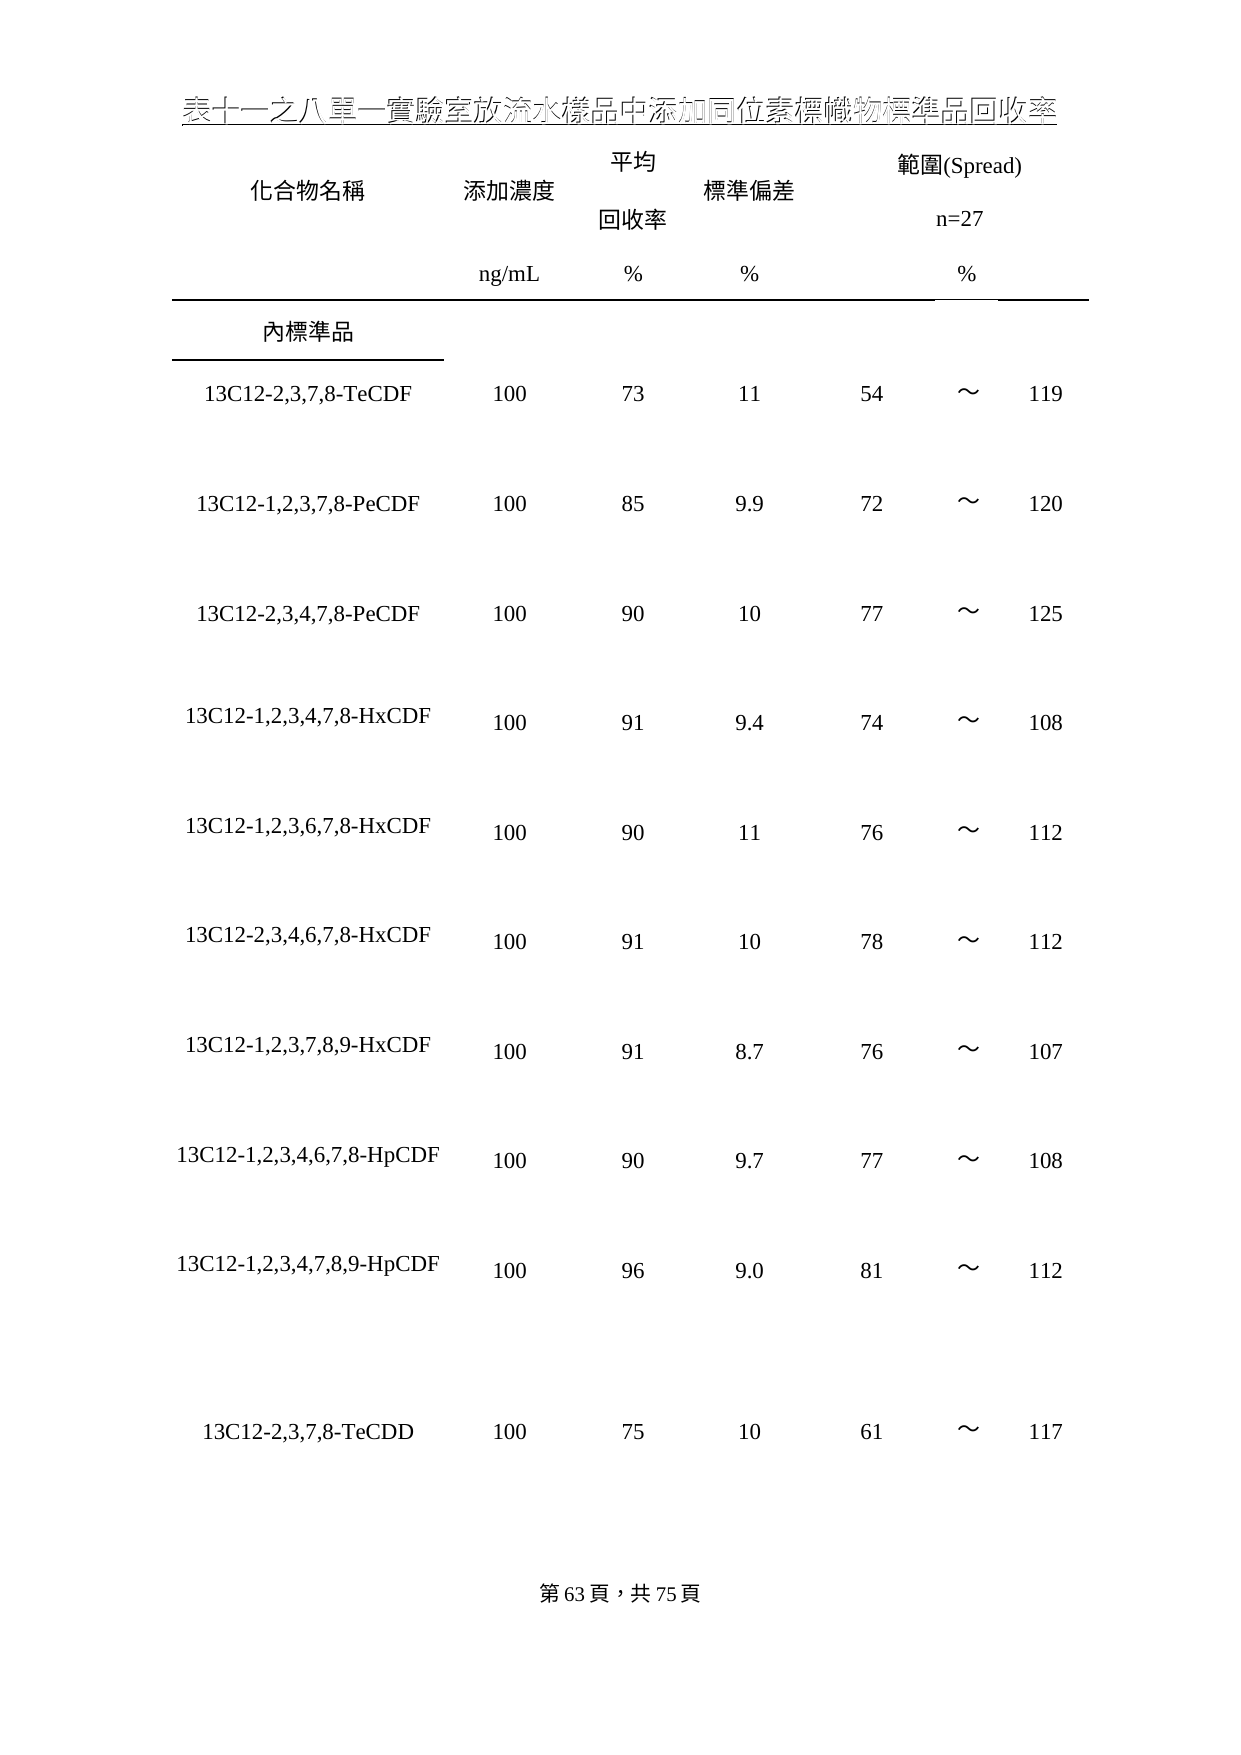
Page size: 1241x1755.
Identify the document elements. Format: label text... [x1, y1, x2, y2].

table_cell 78 [808, 909, 935, 1019]
table_cell 〜 [935, 1019, 1002, 1128]
table_header 標準偏差 [691, 131, 808, 247]
table_cell [998, 248, 1088, 299]
table_cell [935, 300, 1002, 359]
table_cell 13C12-2,3,4,6,7,8-HxCDF [172, 909, 444, 1019]
table_header 範圍(Spread) n=27 [808, 131, 1088, 247]
table_cell % [691, 248, 808, 299]
table_cell 85 [575, 471, 691, 580]
table_cell 13C12-2,3,7,8-TeCDF [172, 361, 444, 471]
table_cell 119 [1002, 359, 1088, 471]
table_cell 76 [808, 1019, 935, 1128]
table_cell 100 [444, 471, 575, 580]
table_cell 內標準品 [172, 301, 444, 359]
table_cell 72 [808, 471, 935, 580]
table_cell 108 [1002, 690, 1088, 799]
table_cell 54 [808, 359, 935, 471]
table_cell [691, 1348, 808, 1399]
table_cell 77 [808, 1128, 935, 1238]
table_cell % [935, 248, 998, 299]
table_cell 100 [444, 1019, 575, 1128]
table_cell [1002, 1348, 1088, 1399]
table_cell 100 [444, 909, 575, 1019]
table_cell 120 [1002, 471, 1088, 580]
table_cell 〜 [935, 909, 1002, 1019]
table_cell [691, 301, 808, 359]
table_cell 9.7 [691, 1128, 808, 1238]
table_cell 96 [575, 1238, 691, 1347]
table_cell 13C12-1,2,3,4,7,8-HxCDF [172, 690, 444, 799]
text 表十一之八單一實驗室放流水樣品中添加同位素標幟物標準品回收率 [148, 89, 1093, 131]
table_cell 13C12-2,3,4,7,8-PeCDF [172, 580, 444, 690]
table_cell 100 [444, 580, 575, 690]
table_cell [1002, 301, 1088, 359]
table_cell 112 [1002, 800, 1088, 909]
table_cell 11 [691, 359, 808, 471]
table_cell 〜 [935, 1238, 1002, 1347]
table_header 添加濃度 [444, 131, 575, 247]
table_cell 76 [808, 800, 935, 909]
table_cell 〜 [935, 359, 1002, 471]
table_cell 9.4 [691, 690, 808, 799]
table_cell 81 [808, 1238, 935, 1347]
table_cell [172, 1348, 444, 1399]
table_cell 77 [808, 580, 935, 690]
table_cell [808, 301, 935, 359]
table_cell 100 [444, 690, 575, 799]
table_cell 125 [1002, 580, 1088, 690]
table_cell 90 [575, 1128, 691, 1238]
table_cell 〜 [935, 1399, 1002, 1508]
table_cell [444, 1348, 575, 1399]
table_cell 13C12-1,2,3,6,7,8-HxCDF [172, 800, 444, 909]
table_cell [808, 248, 935, 299]
table_cell 91 [575, 690, 691, 799]
table_cell 117 [1002, 1399, 1088, 1508]
table_cell 91 [575, 1019, 691, 1128]
table_cell 107 [1002, 1019, 1088, 1128]
table_cell % [575, 248, 691, 299]
table_cell 91 [575, 909, 691, 1019]
table_cell [575, 301, 691, 359]
table_cell 13C12-2,3,7,8-TeCDD [172, 1399, 444, 1508]
table_cell 100 [444, 1399, 575, 1508]
table_cell 74 [808, 690, 935, 799]
table_cell 10 [691, 580, 808, 690]
table_cell 10 [691, 909, 808, 1019]
table_header 平均 回收率 [575, 131, 691, 247]
table_cell 75 [575, 1399, 691, 1508]
table_cell 〜 [935, 1128, 1002, 1238]
table_cell 9.9 [691, 471, 808, 580]
table_cell 13C12-1,2,3,4,6,7,8-HpCDF [172, 1128, 444, 1238]
table_cell 108 [1002, 1128, 1088, 1238]
table_cell 〜 [935, 580, 1002, 690]
table_cell 8.7 [691, 1019, 808, 1128]
table_cell 13C12-1,2,3,7,8-PeCDF [172, 471, 444, 580]
table_cell 9.0 [691, 1238, 808, 1347]
table_cell 112 [1002, 909, 1088, 1019]
table_cell 100 [444, 800, 575, 909]
table_cell 100 [444, 1128, 575, 1238]
table_header 化合物名稱 [172, 131, 444, 247]
table_cell 90 [575, 580, 691, 690]
table_cell ng/mL [444, 248, 575, 299]
table_cell 90 [575, 800, 691, 909]
table_cell 112 [1002, 1238, 1088, 1347]
table_cell 73 [575, 359, 691, 471]
table_cell [575, 1348, 691, 1399]
table_cell [808, 1348, 935, 1399]
table_cell 61 [808, 1399, 935, 1508]
table_cell 〜 [935, 690, 1002, 799]
table_cell 13C12-1,2,3,7,8,9-HxCDF [172, 1019, 444, 1128]
table_cell 13C12-1,2,3,4,7,8,9-HpCDF [172, 1238, 444, 1347]
table_cell 11 [691, 800, 808, 909]
table_cell 〜 [935, 800, 1002, 909]
table_cell 100 [444, 359, 575, 471]
table_cell [172, 248, 444, 299]
table_cell [935, 1348, 1002, 1399]
table_cell 100 [444, 1238, 575, 1347]
table_cell 〜 [935, 471, 1002, 580]
table_cell [444, 301, 575, 359]
table_cell 10 [691, 1399, 808, 1508]
